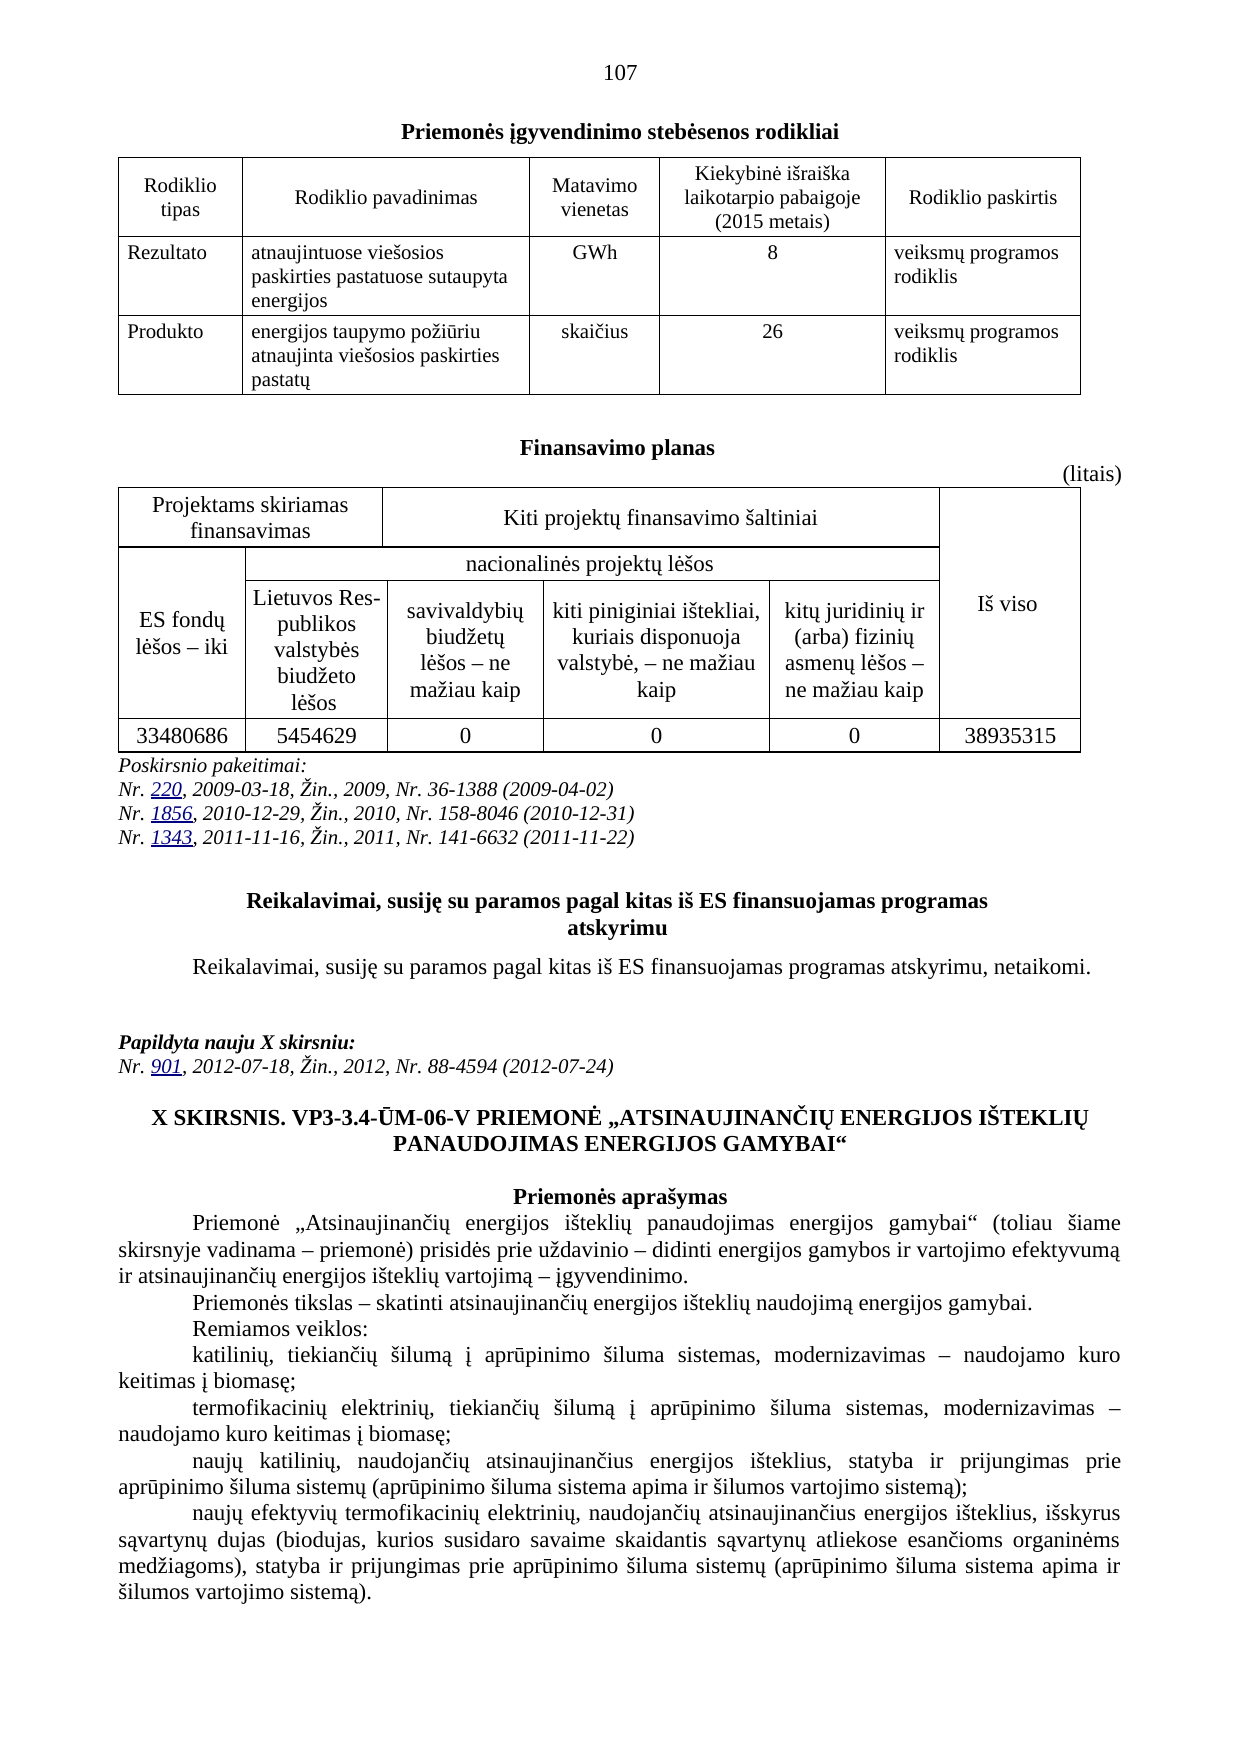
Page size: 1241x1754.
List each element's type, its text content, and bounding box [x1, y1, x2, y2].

table_header Rodiklio pavadinimas [243, 158, 529, 236]
table_cell nacionalinės projektų lėšos [246, 548, 939, 579]
text Reikalavimai, susiję su paramos pagal kitas iš ES finansuojamas programas atskyrimu [118, 888, 1122, 940]
table_cell 0 [388, 719, 543, 751]
text (litais) [118, 460, 1122, 487]
text Reikalavimai, susiję su paramos pagal kitas iš ES finansuojamas programas atskyrimu, netaikomi. [118, 953, 1122, 979]
table_cell Produkto [119, 316, 242, 394]
table_cell savivaldybių biudžetų lėšos – ne mažiau kaip [388, 581, 543, 718]
table_cell GWh [530, 237, 659, 315]
text Poskirsnio pakeitimai: [118, 752, 1122, 777]
text Nr. 901, 2012-07-18, Žin., 2012, Nr. 88-4594 (2012-07-24) [118, 1054, 1122, 1078]
table_header Rodiklio tipas [119, 158, 242, 236]
table_cell veiksmų programos rodiklis [886, 316, 1080, 394]
text katilinių, tiekiančių šilumą į aprūpinimo šiluma sistemas, modernizavimas – naudojamo kuro keitimas į biomasę; [118, 1341, 1122, 1394]
table_cell 0 [544, 719, 769, 751]
text Priemonės įgyvendinimo stebėsenos rodikliai [118, 118, 1122, 144]
table_cell atnaujintuose viešosios paskirties pastatuose sutaupyta energijos [243, 237, 529, 315]
table_cell Lietuvos Res­publikos valsty­bės biudžeto lėšos [246, 581, 387, 718]
table_cell 0 [770, 719, 939, 751]
text Papildyta nauju X skirsniu: [118, 1029, 1122, 1054]
table_header Matavimo vienetas [530, 158, 659, 236]
table_cell 5454629 [246, 719, 387, 751]
table_cell ES fondų lėšos – iki [119, 548, 245, 718]
table_header Kiekybinė išraiška laikotarpio pabaigoje (2015 metais) [660, 158, 885, 236]
text Finansavimo planas [118, 434, 1122, 460]
text Priemonė „Atsinaujinančių energijos išteklių panaudojimas energijos gamybai“ (toliau šiame skirsnyje vadinama – priemonė) prisidės prie uždavinio – didinti energijos gamybos ir vartojimo efektyvumą ir atsinaujinančių energijos išteklių vartojimą – įgyvendinimo. [118, 1209, 1122, 1288]
text naujų efektyvių termofikacinių elektrinių, naudojančių atsinaujinančius energijos išteklius, išskyrus sąvartynų dujas (biodujas, kurios susidaro savaime skaidantis sąvartynų atliekose esančioms organinėms medžiagoms), statyba ir prijungimas prie aprūpinimo šiluma sistemų (aprūpinimo šiluma sistema apima ir šilumos vartojimo sistemą). [118, 1499, 1122, 1605]
table_cell 26 [660, 316, 885, 394]
table_cell energijos taupymo požiūriu atnau­jinta viešosios paskirties pastatų [243, 316, 529, 394]
table_cell 38935315 [940, 719, 1080, 751]
text Priemonės tikslas – skatinti atsinaujinančių energijos išteklių naudojimą energijos gamybai. [118, 1288, 1122, 1315]
table_header Rodiklio paskirtis [886, 158, 1080, 236]
table_cell veiksmų programos rodiklis [886, 237, 1080, 315]
table_header Kiti projektų finansavimo šaltiniai [383, 488, 939, 546]
text Priemonės aprašymas [118, 1183, 1122, 1209]
text Nr. 1856, 2010-12-29, Žin., 2010, Nr. 158-8046 (2010-12-31) [118, 801, 1122, 825]
text naujų katilinių, naudojančių atsinaujinančius energijos išteklius, statyba ir prijungimas prie aprūpinimo šiluma sistemų (aprūpinimo šiluma sistema apima ir šilumos vartojimo sistemą); [118, 1447, 1122, 1499]
table_header Iš viso [940, 488, 1080, 718]
text termofikacinių elektrinių, tiekiančių šilumą į aprūpinimo šiluma sistemas, modernizavimas – naudojamo kuro keitimas į biomasę; [118, 1394, 1122, 1447]
text Nr. 220, 2009-03-18, Žin., 2009, Nr. 36-1388 (2009-04-02) [118, 777, 1122, 801]
table_cell kiti piniginiai ištekliai, kuriais disponuoja valstybė, – ne mažiau kaip [544, 581, 769, 718]
text Nr. 1343, 2011-11-16, Žin., 2011, Nr. 141-6632 (2011-11-22) [118, 825, 1122, 849]
table_cell 33480686 [119, 719, 245, 751]
text X skirsnis. VP3-3.4-ŪM-06-V priemonė „Atsinaujinančių energijos išteklių panaudojimas energijos gamybai“ [118, 1104, 1122, 1157]
table_cell 8 [660, 237, 885, 315]
table_header Projektams skiriamas finansavimas [119, 488, 382, 546]
text Remiamos veiklos: [118, 1315, 1122, 1341]
table_cell Rezultato [119, 237, 242, 315]
table_cell kitų juridinių ir (arba) fizinių asmenų lėšos – ne mažiau kaip [770, 581, 939, 718]
table_cell skaičius [530, 316, 659, 394]
